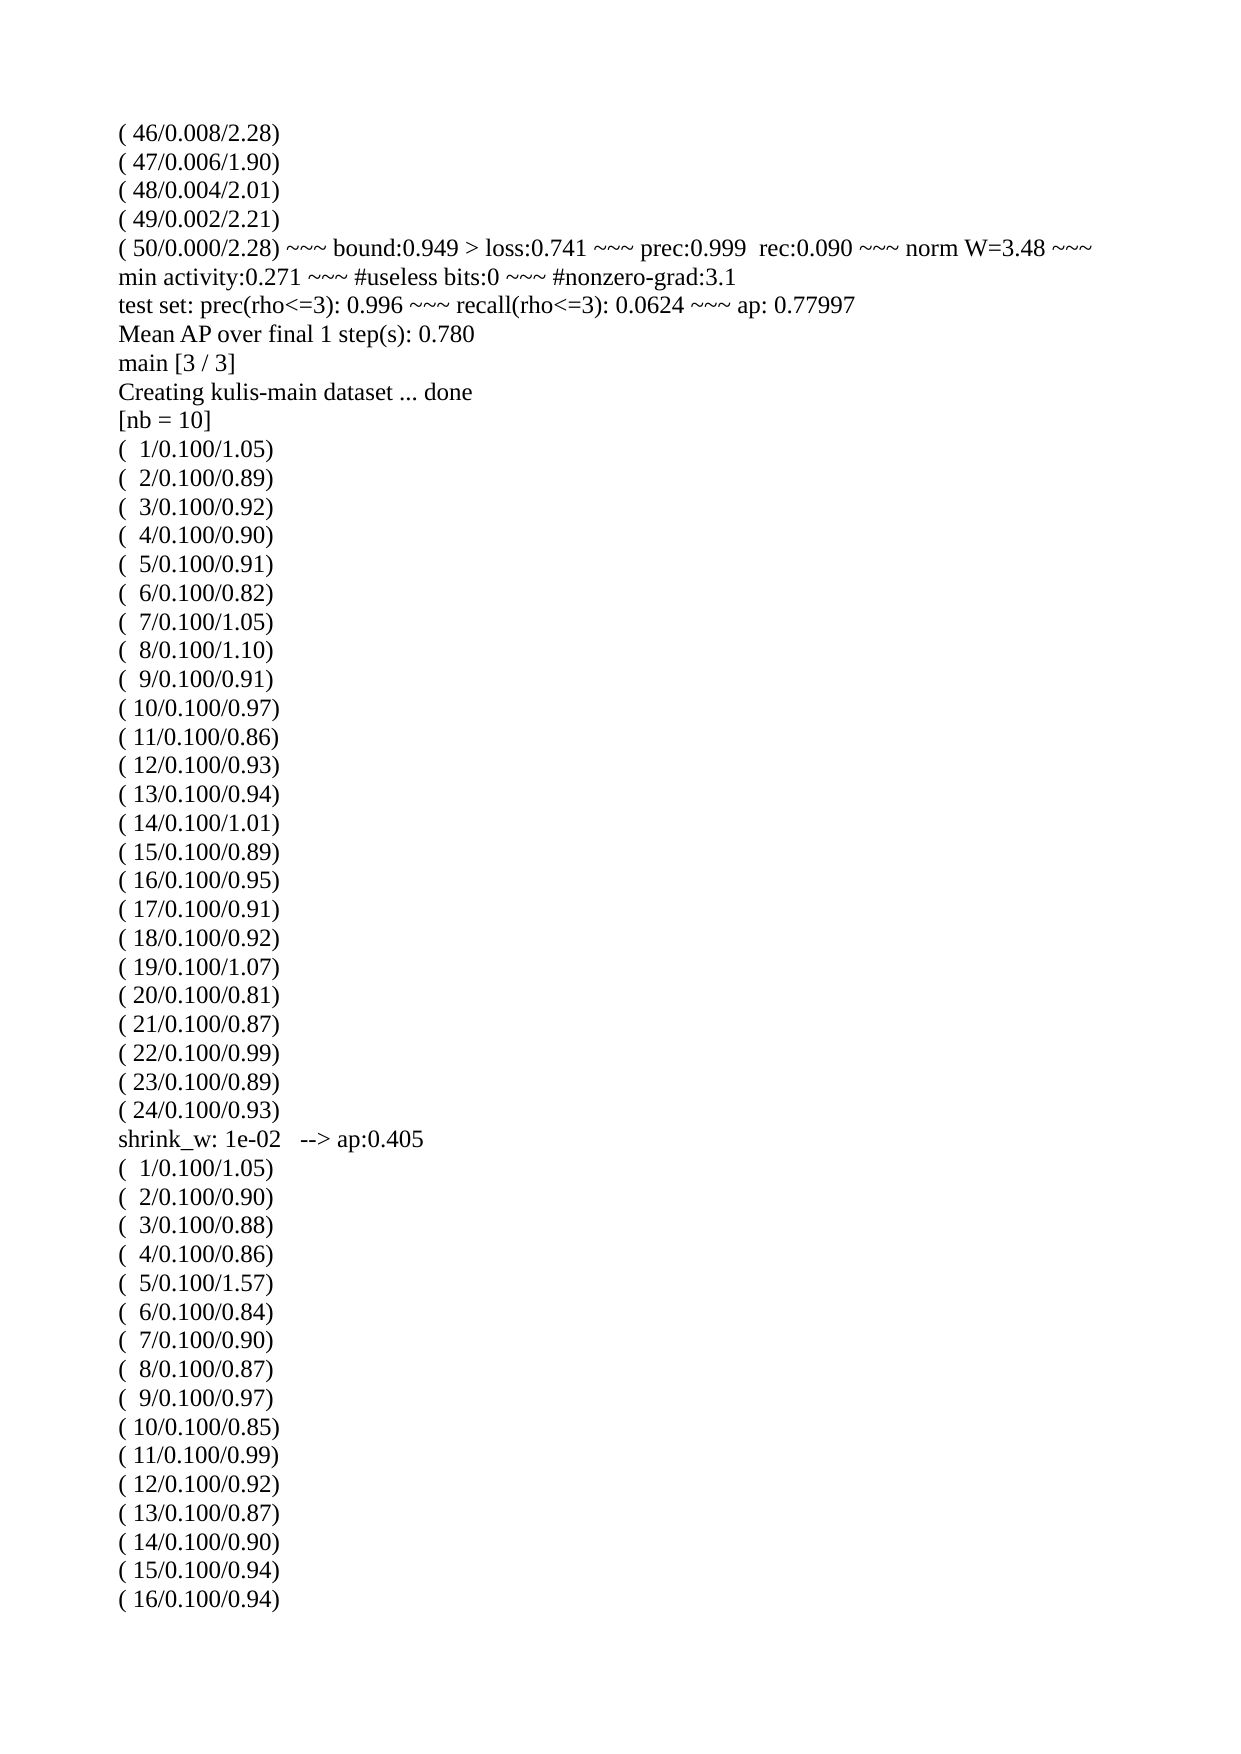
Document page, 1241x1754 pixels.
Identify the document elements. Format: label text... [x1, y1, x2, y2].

text ( 11/0.100/0.86) [118, 722, 1122, 751]
text Mean AP over final 1 step(s): 0.780 [118, 319, 1122, 348]
text ( 13/0.100/0.94) [118, 779, 1122, 808]
text shrink_w: 1e-02 --> ap:0.405 [118, 1124, 1122, 1153]
text ( 10/0.100/0.97) [118, 693, 1122, 722]
text ( 48/0.004/2.01) [118, 176, 1122, 204]
text ( 50/0.000/2.28) ~~~ bound:0.949 > loss:0.741 ~~~ prec:0.999 rec:0.090 ~~~ norm W=3.48 ~~~ min activity:0.271 ~~~ #useless bits:0 ~~~ #nonzero-grad:3.1 [118, 233, 1122, 291]
text main [3 / 3] [118, 348, 1122, 377]
text ( 7/0.100/1.05) [118, 607, 1122, 636]
text ( 23/0.100/0.89) [118, 1067, 1122, 1096]
text ( 10/0.100/0.85) [118, 1412, 1122, 1441]
text ( 16/0.100/0.94) [118, 1584, 1122, 1613]
text ( 4/0.100/0.86) [118, 1239, 1122, 1268]
text ( 14/0.100/0.90) [118, 1527, 1122, 1556]
text Creating kulis-main dataset ... done [118, 377, 1122, 406]
text ( 9/0.100/0.91) [118, 664, 1122, 693]
text ( 3/0.100/0.88) [118, 1211, 1122, 1239]
text ( 11/0.100/0.99) [118, 1441, 1122, 1469]
text ( 2/0.100/0.90) [118, 1182, 1122, 1211]
text [nb = 10] [118, 406, 1122, 434]
text test set: prec(rho<=3): 0.996 ~~~ recall(rho<=3): 0.0624 ~~~ ap: 0.77997 [118, 291, 1122, 319]
text ( 13/0.100/0.87) [118, 1498, 1122, 1527]
text ( 15/0.100/0.94) [118, 1556, 1122, 1584]
text ( 12/0.100/0.93) [118, 751, 1122, 779]
text ( 15/0.100/0.89) [118, 837, 1122, 866]
text ( 46/0.008/2.28) [118, 118, 1122, 147]
text ( 14/0.100/1.01) [118, 808, 1122, 837]
text ( 2/0.100/0.89) [118, 463, 1122, 492]
text ( 7/0.100/0.90) [118, 1326, 1122, 1354]
text ( 20/0.100/0.81) [118, 981, 1122, 1009]
text ( 47/0.006/1.90) [118, 147, 1122, 176]
text ( 21/0.100/0.87) [118, 1009, 1122, 1038]
text ( 17/0.100/0.91) [118, 894, 1122, 923]
text ( 8/0.100/0.87) [118, 1354, 1122, 1383]
text ( 5/0.100/1.57) [118, 1268, 1122, 1297]
text ( 24/0.100/0.93) [118, 1096, 1122, 1124]
text ( 12/0.100/0.92) [118, 1469, 1122, 1498]
text ( 9/0.100/0.97) [118, 1383, 1122, 1412]
text ( 5/0.100/0.91) [118, 549, 1122, 578]
text ( 49/0.002/2.21) [118, 204, 1122, 233]
text ( 22/0.100/0.99) [118, 1038, 1122, 1067]
text ( 6/0.100/0.84) [118, 1297, 1122, 1326]
text ( 18/0.100/0.92) [118, 923, 1122, 952]
text ( 1/0.100/1.05) [118, 1153, 1122, 1182]
text ( 1/0.100/1.05) [118, 434, 1122, 463]
text ( 8/0.100/1.10) [118, 636, 1122, 664]
text ( 3/0.100/0.92) [118, 492, 1122, 521]
text ( 6/0.100/0.82) [118, 578, 1122, 607]
text ( 19/0.100/1.07) [118, 952, 1122, 981]
text ( 4/0.100/0.90) [118, 521, 1122, 549]
text ( 16/0.100/0.95) [118, 866, 1122, 894]
